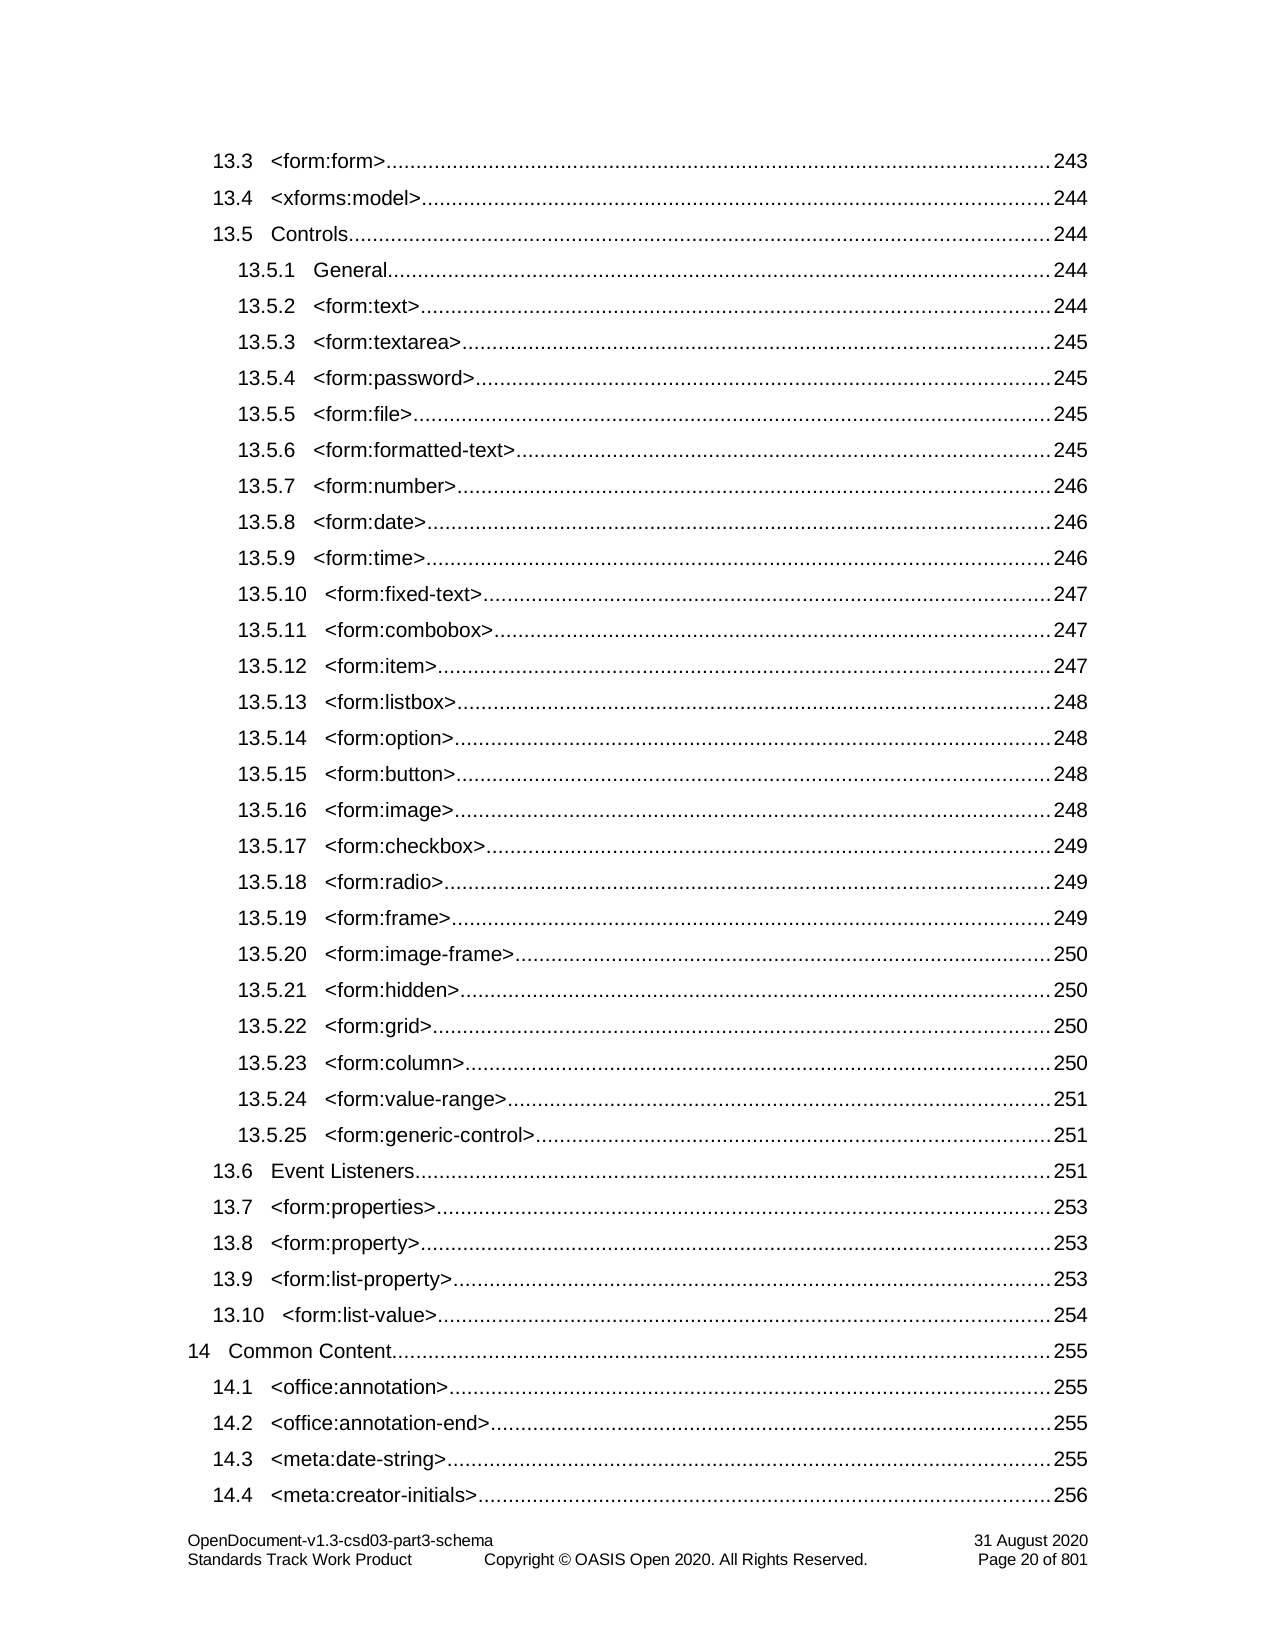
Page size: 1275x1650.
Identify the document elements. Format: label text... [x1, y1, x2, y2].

text 13.5.22 <form:grid> 250 [237, 1015, 1088, 1038]
text 13.5.5 <form:file> 245 [237, 402, 1088, 426]
text 13.5.7 <form:number> 246 [237, 474, 1088, 498]
text 13.5.8 <form:date> 246 [237, 510, 1088, 534]
text 13.5.14 <form:option> 248 [237, 727, 1088, 750]
text 13.5.21 <form:hidden> 250 [237, 979, 1088, 1002]
text 13.5.15 <form:button> 248 [237, 763, 1088, 786]
text 13.5.16 <form:image> 248 [237, 799, 1088, 822]
text 13.8 <form:property> 253 [212, 1231, 1088, 1255]
text 13.5.3 <form:textarea> 245 [237, 330, 1088, 354]
text 13.5.4 <form:password> 245 [237, 366, 1088, 390]
text 13.5.20 <form:image-frame> 250 [237, 943, 1088, 966]
text 13.5.23 <form:column> 250 [237, 1051, 1088, 1074]
text 13.5.19 <form:frame> 249 [237, 907, 1088, 930]
text 13.5.12 <form:item> 247 [237, 654, 1088, 678]
text 13.5.9 <form:time> 246 [237, 546, 1088, 570]
text 14.2 <office:annotation-end> 255 [212, 1411, 1088, 1435]
text 13.5 Controls 244 [212, 222, 1088, 246]
text 13.5.10 <form:fixed-text> 247 [237, 582, 1088, 606]
text 13.9 <form:list-property> 253 [212, 1267, 1088, 1291]
text 13.5.18 <form:radio> 249 [237, 871, 1088, 894]
text 13.6 Event Listeners 251 [212, 1159, 1088, 1183]
text 14.4 <meta:creator-initials> 256 [212, 1483, 1088, 1507]
text 13.5.25 <form:generic-control> 251 [237, 1123, 1088, 1147]
text 14.3 <meta:date-string> 255 [212, 1447, 1088, 1471]
text 13.4 <xforms:model> 244 [212, 186, 1088, 209]
text 13.5.13 <form:listbox> 248 [237, 691, 1088, 714]
text 13.5.1 General 244 [237, 258, 1088, 282]
text 13.5.2 <form:text> 244 [237, 294, 1088, 318]
text 14.1 <office:annotation> 255 [212, 1375, 1088, 1399]
text 13.5.24 <form:value-range> 251 [237, 1087, 1088, 1111]
text 13.10 <form:list-value> 254 [212, 1303, 1088, 1327]
text 14 Common Content 255 [187, 1339, 1088, 1363]
text 13.7 <form:properties> 253 [212, 1195, 1088, 1219]
text 13.5.11 <form:combobox> 247 [237, 618, 1088, 642]
text 13.5.6 <form:formatted-text> 245 [237, 438, 1088, 462]
text 13.5.17 <form:checkbox> 249 [237, 835, 1088, 858]
text 13.3 <form:form> 243 [212, 150, 1088, 173]
